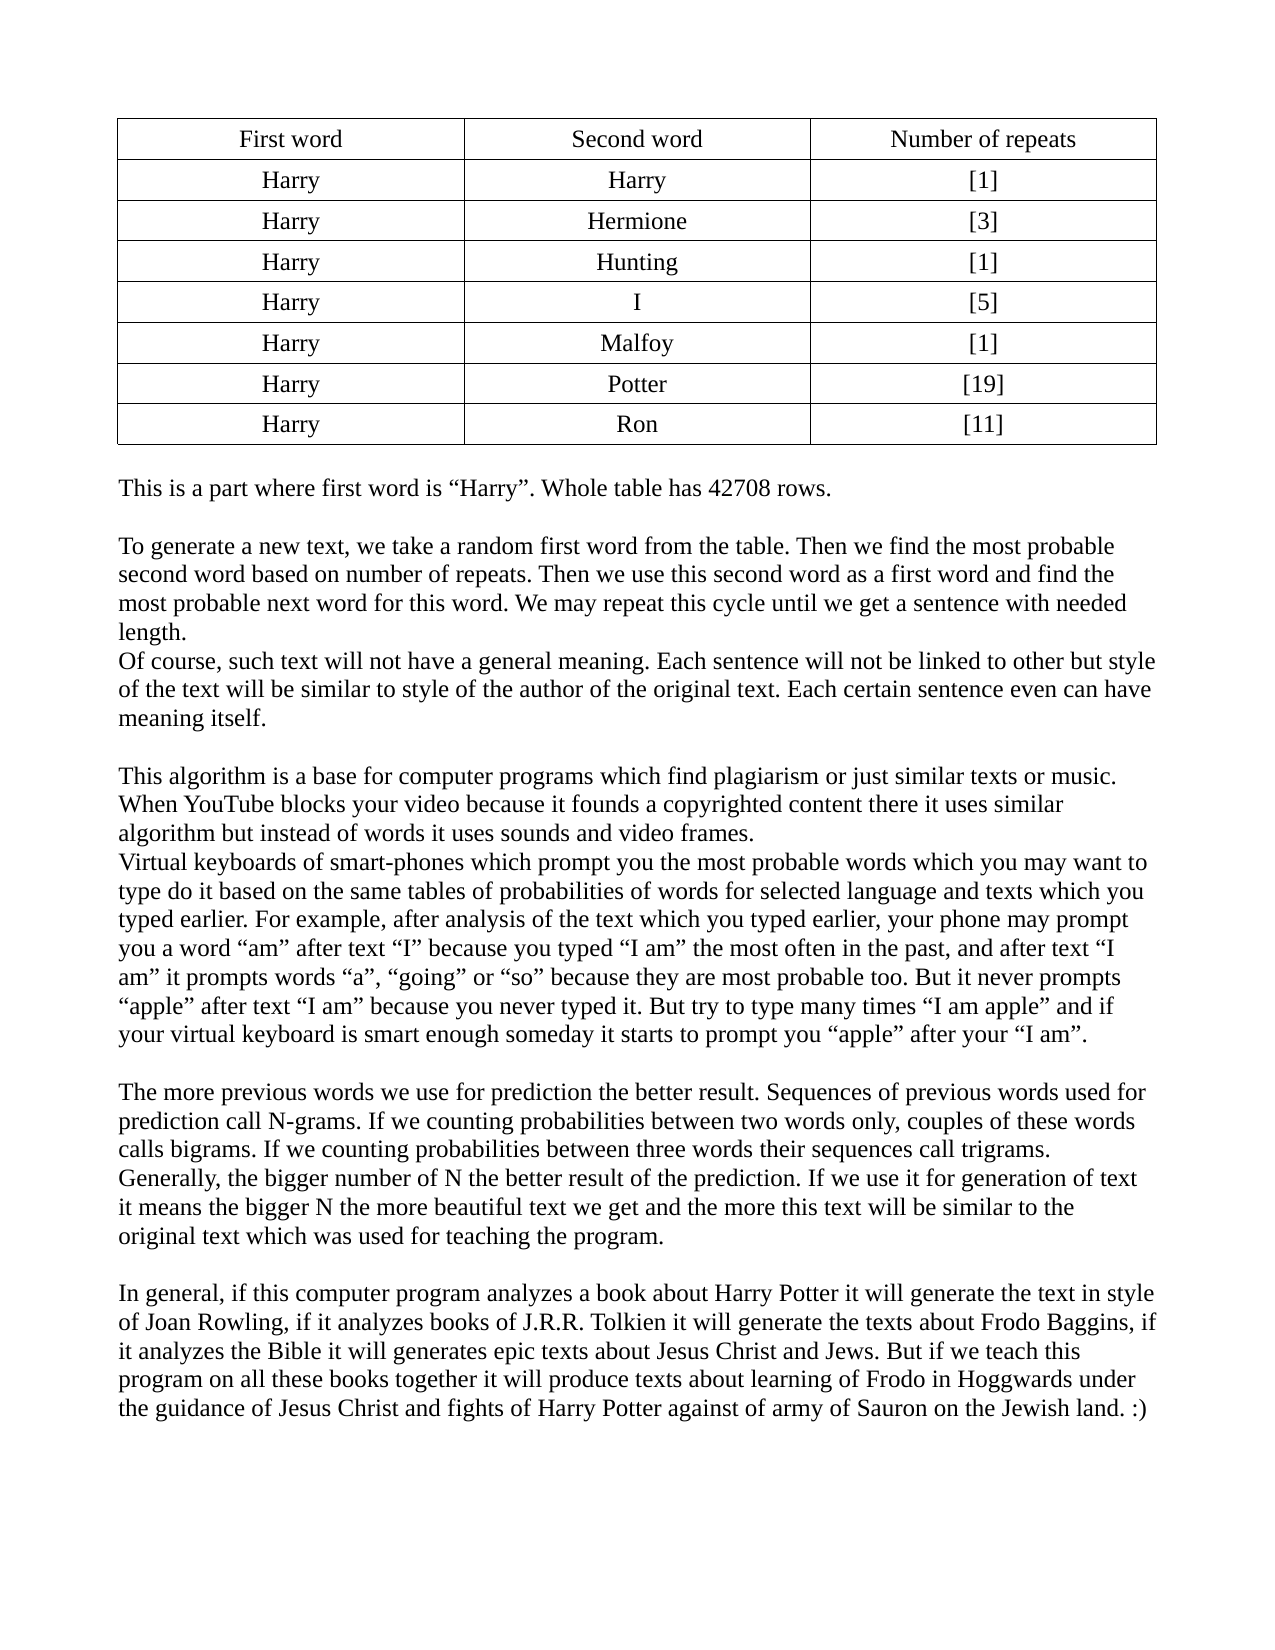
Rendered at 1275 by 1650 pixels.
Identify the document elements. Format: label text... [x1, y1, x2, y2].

table_cell Harry [118, 364, 464, 403]
table_cell Malfoy [465, 323, 810, 362]
table_header First word [118, 119, 464, 159]
table_cell [1] [811, 241, 1156, 281]
table_cell [1] [811, 323, 1156, 362]
table_cell [3] [811, 201, 1156, 240]
text This is a part where first word is “Harry”. Whole table has 42708 rows. [118, 473, 1157, 502]
table_cell Harry [118, 160, 464, 199]
table_cell Hunting [465, 241, 810, 281]
table_cell Harry [118, 323, 464, 362]
table_cell Potter [465, 364, 810, 403]
text This algorithm is a base for computer programs which find plagiarism or just similar texts or music. When YouTube blocks your video because it founds a copyrighted content there it uses similar algorithm but instead of words it uses sounds and video frames. [118, 761, 1157, 847]
table_cell Hermione [465, 201, 810, 240]
table_cell [11] [811, 404, 1156, 444]
table_cell [5] [811, 282, 1156, 322]
text Virtual keyboards of smart-phones which prompt you the most probable words which you may want to type do it based on the same tables of probabilities of words for selected language and texts which you typed earlier. For example, after analysis of the text which you typed earlier, your phone may prompt you a word “am” after text “I” because you typed “I am” the most often in the past, and after text “I am” it prompts words “a”, “going” or “so” because they are most probable too. But it never prompts “apple” after text “I am” because you never typed it. But try to type many times “I am apple” and if your virtual keyboard is smart enough someday it starts to prompt you “apple” after your “I am”. [118, 847, 1157, 1048]
table_header Second word [465, 119, 810, 159]
table_cell [1] [811, 160, 1156, 199]
table_cell Harry [118, 241, 464, 281]
table_cell I [465, 282, 810, 322]
text The more previous words we use for prediction the better result. Sequences of previous words used for prediction call N-grams. If we counting probabilities between two words only, couples of these words calls bigrams. If we counting probabilities between three words their sequences call trigrams. Generally, the bigger number of N the better result of the prediction. If we use it for generation of text it means the bigger N the more beautiful text we get and the more this text will be similar to the original text which was used for teaching the program. [118, 1077, 1157, 1249]
table_cell Harry [118, 282, 464, 322]
table_cell Harry [118, 201, 464, 240]
table_cell Harry [118, 404, 464, 444]
table_cell Ron [465, 404, 810, 444]
text In general, if this computer program analyzes a book about Harry Potter it will generate the text in style of Joan Rowling, if it analyzes books of J.R.R. Tolkien it will generate the texts about Frodo Baggins, if it analyzes the Bible it will generates epic texts about Jesus Christ and Jews. But if we teach this program on all these books together it will produce texts about learning of Frodo in Hoggwards under the guidance of Jesus Christ and fights of Harry Potter against of army of Sauron on the Jewish land. :) [118, 1249, 1157, 1451]
text To generate a new text, we take a random first word from the table. Then we find the most probable second word based on number of repeats. Then we use this second word as a first word and find the most probable next word for this word. We may repeat this cycle until we get a sentence with needed length. [118, 531, 1157, 646]
text Of course, such text will not have a general meaning. Each sentence will not be linked to other but style of the text will be similar to style of the author of the original text. Each certain sentence even can have meaning itself. [118, 646, 1157, 732]
table_cell [19] [811, 364, 1156, 403]
table_header Number of repeats [811, 119, 1156, 159]
table_cell Harry [465, 160, 810, 199]
